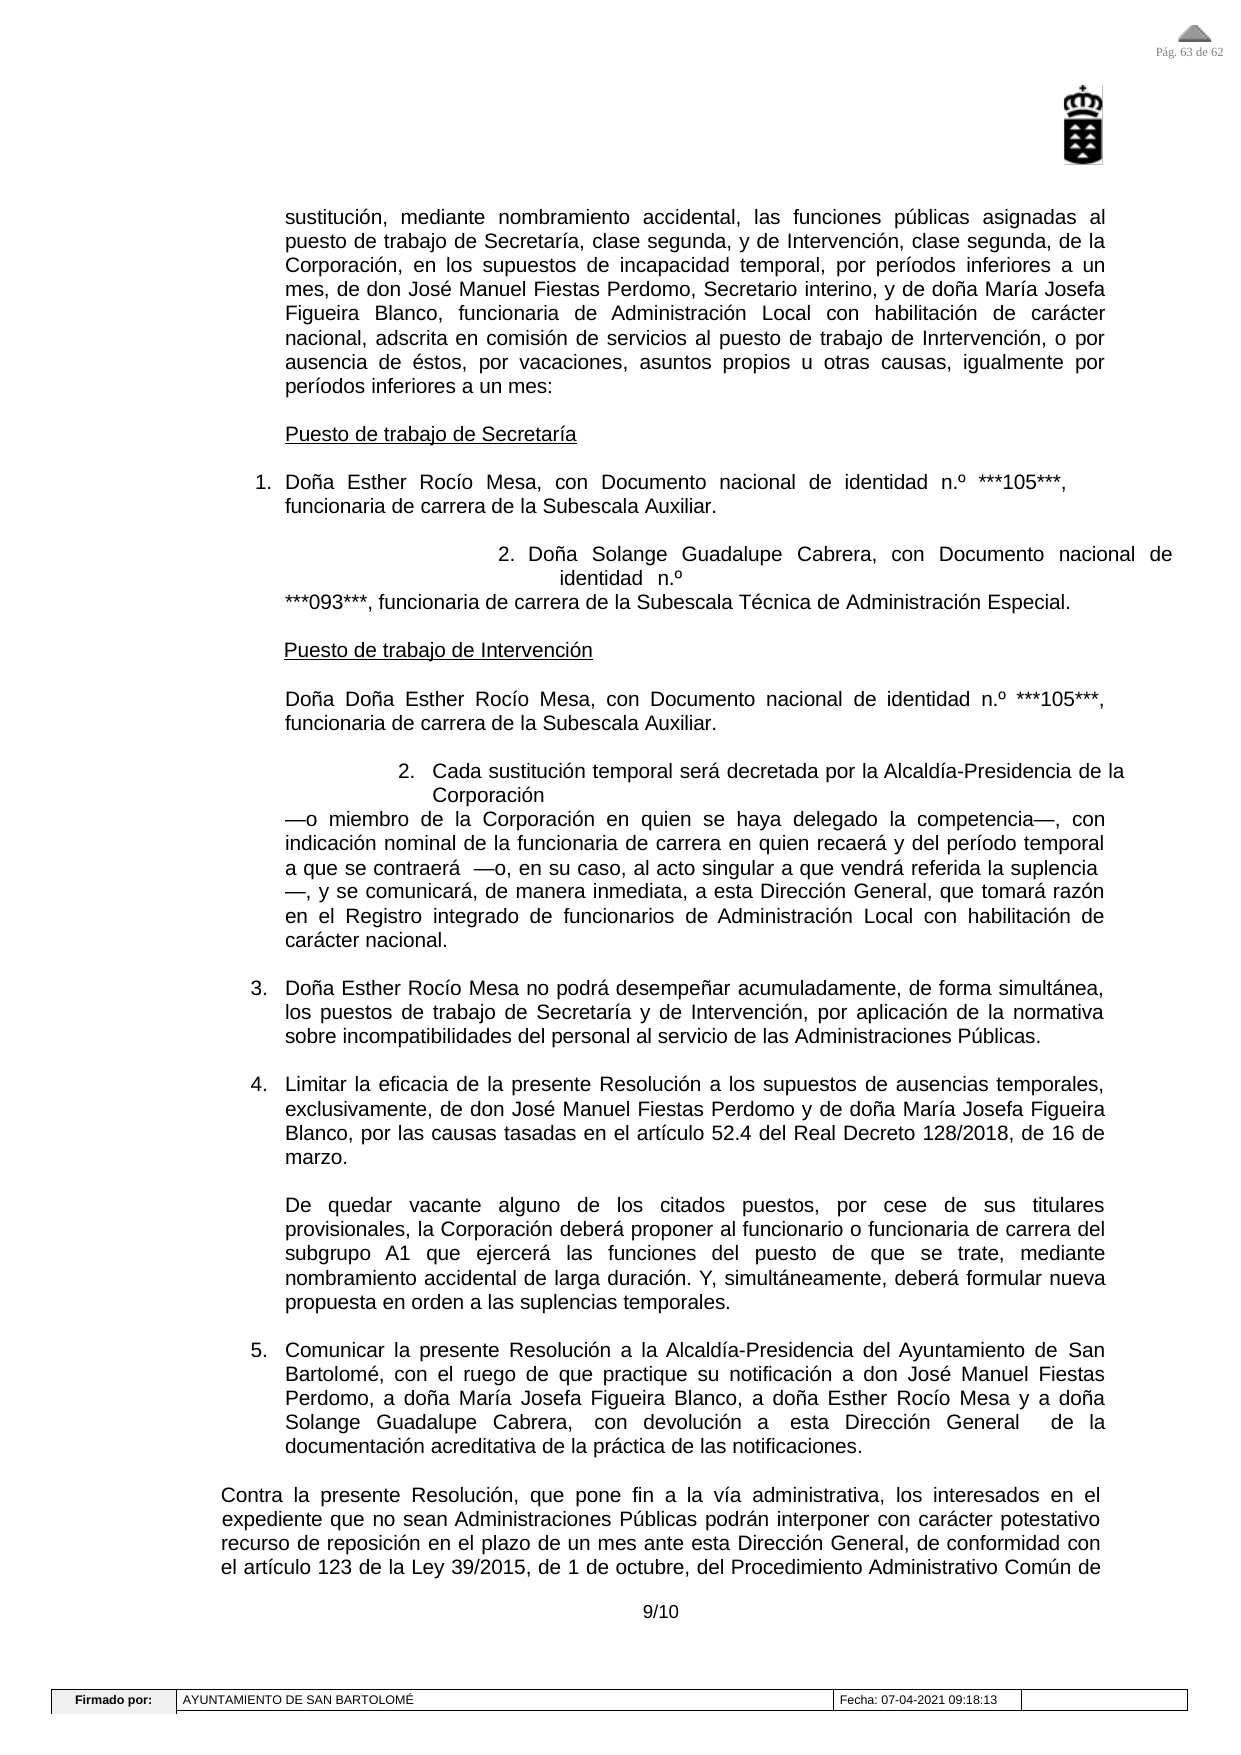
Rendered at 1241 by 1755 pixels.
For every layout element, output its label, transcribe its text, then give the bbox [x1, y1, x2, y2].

text Contra la presente Resolución, que pone fin a la vía administrativa, los interesados en el expediente que no sean Administraciones Públicas podrán interponer con carácter potestativo recurso de reposición en el plazo de un mes ante esta Dirección General, de conformidad con el artículo 123 de la Ley 39/2015, de 1 de octubre, del Procedimiento Administrativo Común de [216, 1482, 1105, 1579]
table_header AYUNTAMIENTO DE SAN BARTOLOMÉ [177, 1690, 833, 1710]
list Doña Esther Rocío Mesa, con Documento nacional de identidad n.º ***105***, funcionaria de carrera de la Subescala Auxiliar. [255, 470, 1104, 518]
text —, y se comunicará, de manera inmediata, a esta Dirección General, que tomará razón en el Registro integrado de funcionarios de Administración Local con habilitación de carácter nacional. [285, 879, 1105, 952]
list Doña Solange Guadalupe Cabrera, con Documento nacional de identidad n.º [498, 542, 1236, 590]
list Comunicar la presente Resolución a la Alcaldía-Presidencia del Ayuntamiento de San Bartolomé, con el ruego de que practique su notificación a don José Manuel Fiestas Perdomo, a doña María Josefa Figueira Blanco, a doña Esther Rocío Mesa y a doña Solange Guadalupe Cabrera, con devolución a esta Dirección General de la documentación acreditativa de la práctica de las notificaciones. [250, 1338, 1106, 1458]
text 9/10 [499, 1601, 822, 1623]
table_header [1022, 1690, 1187, 1710]
table_header Fecha: 07-04-2021 09:18:13 [834, 1690, 1021, 1710]
text Doña Doña Esther Rocío Mesa, con Documento nacional de identidad n.º ***105***, funcionaria de carrera de la Subescala Auxiliar. [285, 687, 1105, 735]
list Cada sustitución temporal será decretada por la Alcaldía-Presidencia de la Corporación [398, 759, 1236, 807]
text Puesto de trabajo de Secretaría [285, 422, 1236, 446]
text sustitución, mediante nombramiento accidental, las funciones públicas asignadas al puesto de trabajo de Secretaría, clase segunda, y de Intervención, clase segunda, de la Corporación, en los supuestos de incapacidad temporal, por períodos inferiores a un mes, de don José Manuel Fiestas Perdomo, Secretario interino, y de doña María Josefa Figueira Blanco, funcionaria de Administración Local con habilitación de carácter nacional, adscrita en comisión de servicios al puesto de trabajo de Inrtervención, o por ausencia de éstos, por vacaciones, asuntos propios u otras causas, igualmente por períodos inferiores a un mes: [285, 204, 1106, 398]
text De quedar vacante alguno de los citados puestos, por cese de sus titulares provisionales, la Corporación deberá proponer al funcionario o funcionaria de carrera del subgrupo A1 que ejercerá las funciones del puesto de que se trate, mediante nombramiento accidental de larga duración. Y, simultáneamente, deberá formular nueva propuesta en orden a las suplencias temporales. [285, 1193, 1106, 1313]
table_header Firmado por: [52, 1690, 176, 1710]
text —o miembro de la Corporación en quien se haya delegado la competencia—, con indicación nominal de la funcionaria de carrera en quien recaerá y del período temporal a que se contraerá —o, en su caso, al acto singular a que vendrá referida la suplencia [285, 807, 1105, 879]
text ***093***, funcionaria de carrera de la Subescala Técnica de Administración Especial. Puesto de trabajo de Intervención [284, 590, 1104, 662]
list Doña Esther Rocío Mesa no podrá desempeñar acumuladamente, de forma simultánea, los puestos de trabajo de Secretaría y de Intervención, por aplicación de la normativa sobre incompatibilidades del personal al servicio de las Administraciones Públicas. [250, 976, 1105, 1048]
list Limitar la eficacia de la presente Resolución a los supuestos de ausencias temporales, exclusivamente, de don José Manuel Fiestas Perdomo y de doña María Josefa Figueira Blanco, por las causas tasadas en el artículo 52.4 del Real Decreto 128/2018, de 16 de marzo. [250, 1072, 1105, 1169]
